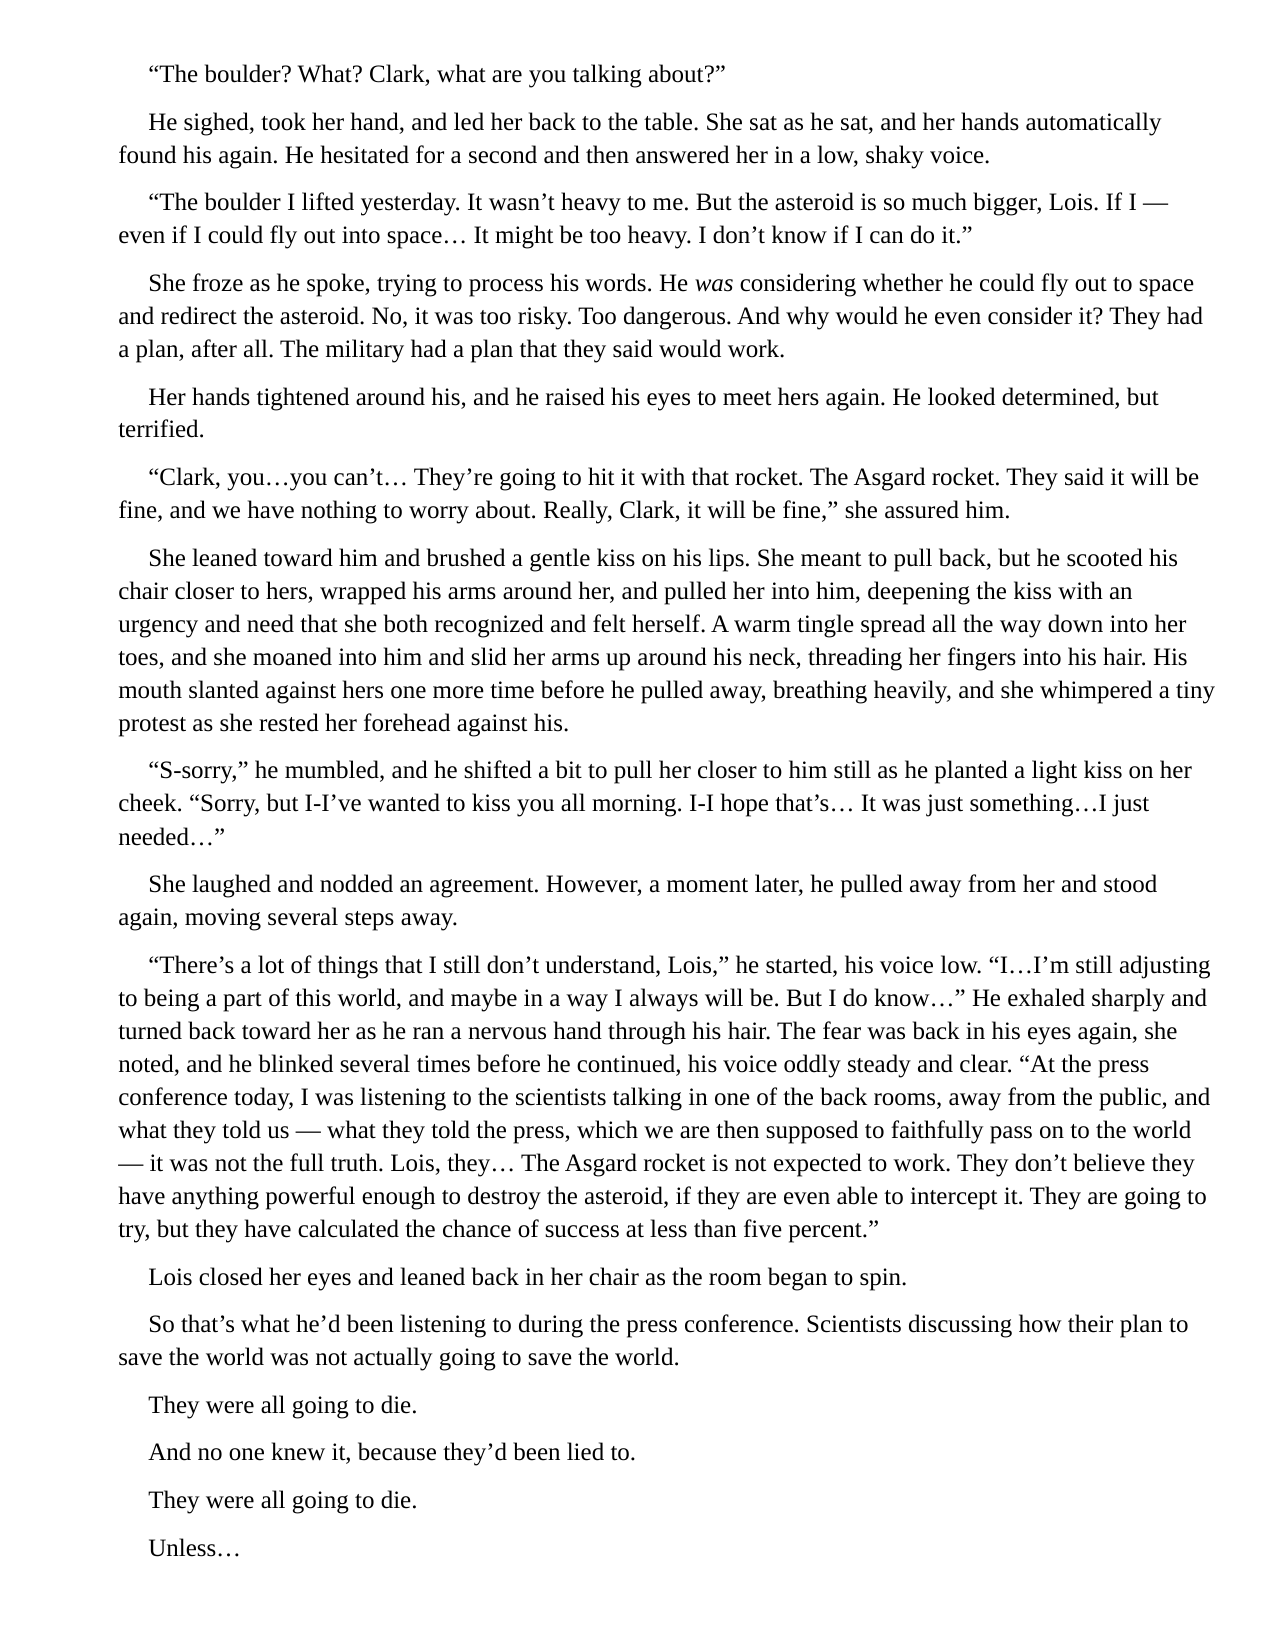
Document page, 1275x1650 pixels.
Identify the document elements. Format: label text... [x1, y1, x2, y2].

text Unless… [118, 1533, 1216, 1561]
text “S-sorry,” he mumbled, and he shifted a bit to pull her closer to him still as he planted a light kiss on her cheek. “Sorry, but I-I’ve wanted to kiss you all morning. I-I hope that’s… It was just something…I just needed…” [118, 756, 1216, 850]
text She froze as he spoke, trying to process his words. He was considering whether he could fly out to space and redirect the asteroid. No, it was too risky. Too dangerous. And why would he even consider it? They had a plan, after all. The military had a plan that they said would work. [118, 268, 1216, 363]
text “Clark, you…you can’t… They’re going to hit it with that rocket. The Asgard rocket. They said it will be fine, and we have nothing to worry about. Really, Clark, it will be fine,” she assured him. [118, 462, 1216, 524]
text She leaned toward him and brushed a gentle kiss on his lips. She meant to pull back, but he scooted his chair closer to hers, wrapped his arms around her, and pulled her into him, deepening the kiss with an urgency and need that she both recognized and felt herself. A warm tingle spread all the way down into her toes, and she moaned into him and slid her arms up around his neck, threading her fingers into his hair. His mouth slanted against hers one more time before he pulled away, breathing heavily, and she whimpered a tiny protest as she rested her forehead against his. [118, 543, 1216, 737]
text “There’s a lot of things that I still don’t understand, Lois,” he started, his voice low. “I…I’m still adjusting to being a part of this world, and maybe in a way I always will be. But I do know…” He exhaled sharply and turned back toward her as he ran a nervous hand through his hair. The fear was back in his eyes again, she noted, and he blinked several times before he continued, his voice oddly steady and clear. “At the press conference today, I was listening to the scientists talking in one of the back rooms, away from the public, and what they told us — what they told the press, which we are then supposed to faithfully pass on to the world — it was not the full truth. Lois, they… The Asgard rocket is not expected to work. They don’t believe they have anything powerful enough to destroy the asteroid, if they are even able to intercept it. They are going to try, but they have calculated the chance of success at less than five percent.” [118, 950, 1216, 1243]
text He sighed, took her hand, and led her back to the table. She sat as he sat, and her hands automatically found his again. He hesitated for a second and then answered her in a low, shaky voice. [118, 107, 1216, 168]
text She laughed and nodded an agreement. However, a moment later, he pulled away from her and stood again, moving several steps away. [118, 869, 1216, 931]
text Her hands tightened around his, and he raised his eyes to meet hers again. He looked determined, but terrified. [118, 382, 1216, 443]
text And no one knew it, because they’d been lied to. [118, 1437, 1216, 1466]
text “The boulder I lifted yesterday. It wasn’t heavy to me. But the asteroid is so much bigger, Lois. If I — even if I could fly out into space… It might be too heavy. I don’t know if I can do it.” [118, 187, 1216, 249]
text They were all going to die. [118, 1485, 1216, 1514]
text So that’s what he’d been listening to during the press conference. Scientists discussing how their plan to save the world was not actually going to save the world. [118, 1309, 1216, 1371]
text Lois closed her eyes and leaned back in her chair as the room began to spin. [118, 1262, 1216, 1290]
text They were all going to die. [118, 1390, 1216, 1418]
text “The boulder? What? Clark, what are you talking about?” [118, 59, 1216, 88]
